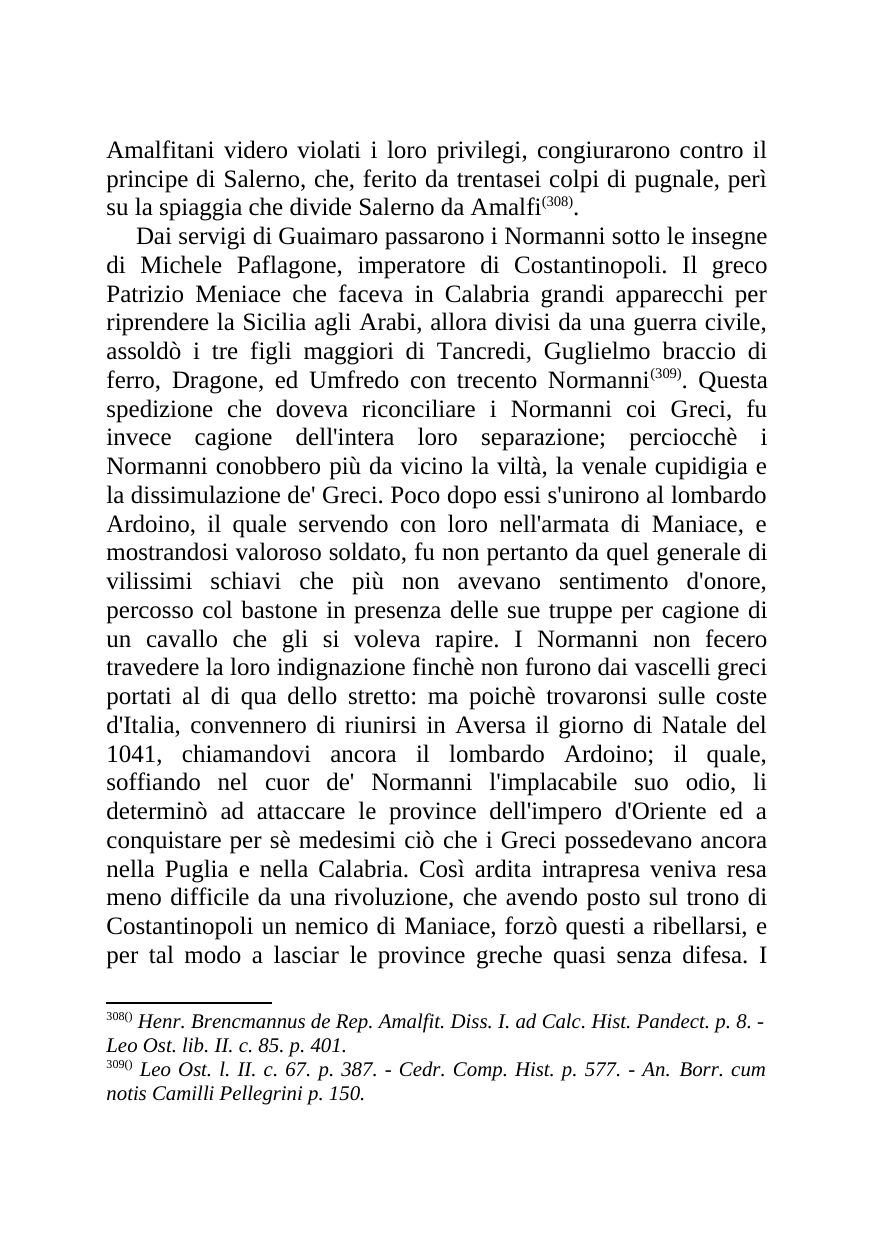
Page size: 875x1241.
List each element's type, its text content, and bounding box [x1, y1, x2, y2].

text () Leo Ost. l. II. c. 67. p. 387. - Cedr. Comp. Hist. p. 577. - An. Borr. cum notis Camilli Pellegrini p. 150. [106, 1057, 768, 1105]
text () Henr. Brencmannus de Rep. Amalfit. Diss. I. ad Calc. Hist. Pandect. p. 8. - Leo Ost. lib. II. c. 85. p. 401. [106, 1009, 768, 1057]
text Amalfitani videro violati i loro privilegi, congiurarono contro il principe di Salerno, che, ferito da trentasei colpi di pugnale, perì su la spiaggia che divide Salerno da Amalfi(). [106, 135, 768, 221]
text Dai servigi di Guaimaro passarono i Normanni sotto le insegne di Michele Paflagone, imperatore di Costantinopoli. Il greco Patrizio Meniace che faceva in Calabria grandi apparecchi per riprendere la Sicilia agli Arabi, allora divisi da una guerra civile, assoldò i tre figli maggiori di Tancredi, Guglielmo braccio di ferro, Dragone, ed Umfredo con trecento Normanni(). Questa spedizione che doveva riconciliare i Normanni coi Greci, fu invece cagione dell'intera loro separazione; perciocchè i Normanni conobbero più da vicino la viltà, la venale cupidigia e la dissimulazione de' Greci. Poco dopo essi s'unirono al lombardo Ardoino, il quale servendo con loro nell'armata di Maniace, e mostrandosi valoroso soldato, fu non pertanto da quel generale di vilissimi schiavi che più non avevano sentimento d'onore, percosso col bastone in presenza delle sue truppe per cagione di un cavallo che gli si voleva rapire. I Normanni non fecero travedere la loro indignazione finchè non furono dai vascelli greci portati al di qua dello stretto: ma poichè trovaronsi sulle coste d'Italia, convennero di riunirsi in Aversa il giorno di Natale del 1041, chiamandovi ancora il lombardo Ardoino; il quale, soffiando nel cuor de' Normanni l'implacabile suo odio, li determinò ad attaccare le province dell'impero d'Oriente ed a conquistare per sè medesimi ciò che i Greci possedevano ancora nella Puglia e nella Calabria. Così ardita intrapresa veniva resa meno difficile da una rivoluzione, che avendo posto sul trono di Costantinopoli un nemico di Maniace, forzò questi a ribellarsi, e per tal modo a lasciar le province greche quasi senza difesa. I [106, 221, 768, 969]
